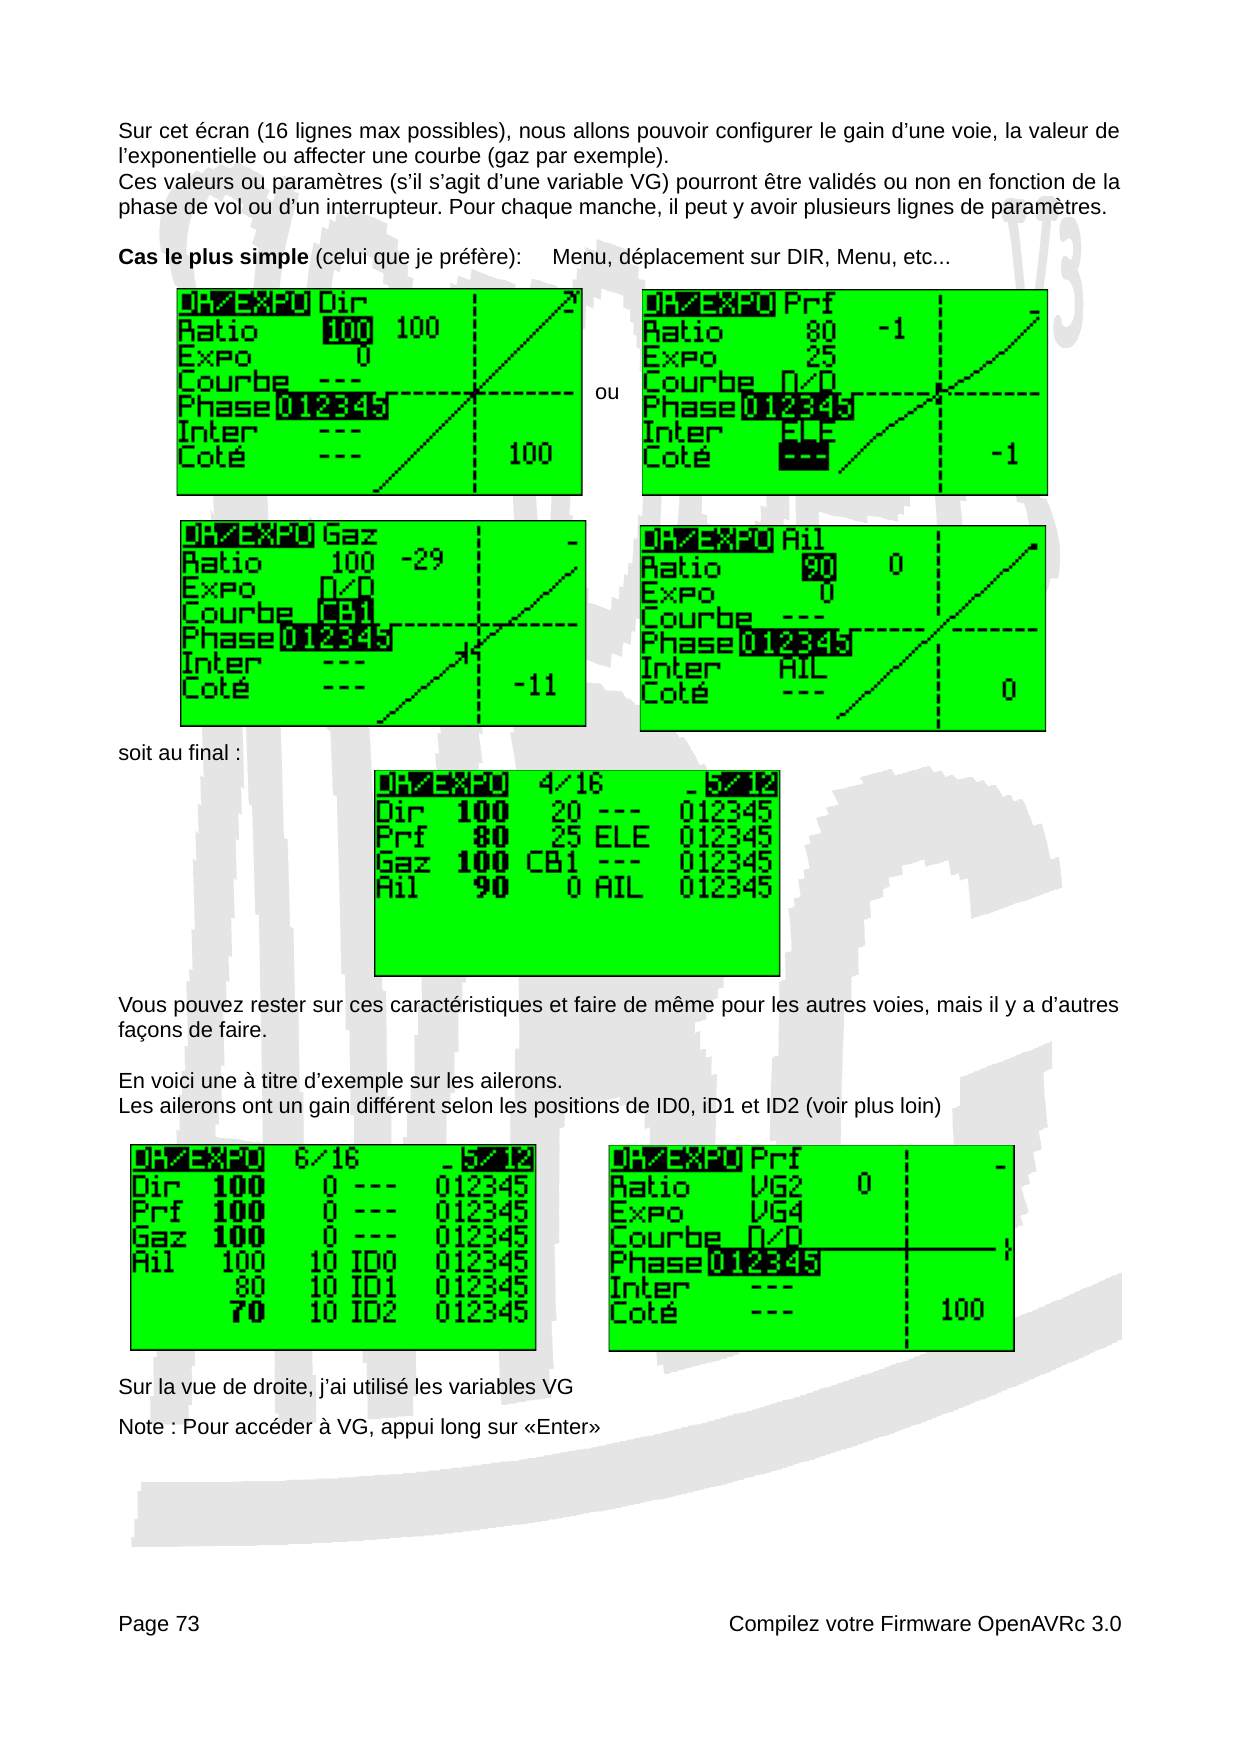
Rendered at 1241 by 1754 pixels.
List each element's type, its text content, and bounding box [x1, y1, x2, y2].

text Note : Pour accéder à VG, appui long sur «Enter» [118, 1414, 1122, 1439]
picture [374, 770, 781, 977]
text En voici une à titre d’exemple sur les ailerons. [118, 1067, 1122, 1093]
picture [608, 1145, 1015, 1352]
picture [642, 289, 1049, 496]
text Sur cet écran (16 lignes max possibles), nous allons pouvoir configurer le gain d’une voie, la valeur de l’exponentielle ou affecter une courbe (gaz par exemple). [118, 118, 1122, 168]
text Cas le plus simple (celui que je préfère): Menu, déplacement sur DIR, Menu, etc... [118, 244, 1122, 269]
text Vous pouvez rester sur ces caractéristiques et faire de même pour les autres voies, mais il y a d’autres façons de faire. [118, 992, 1122, 1042]
text [118, 378, 176, 404]
text Sur la vue de droite, j’ai utilisé les variables VG [118, 1374, 1122, 1399]
text ou [583, 378, 642, 404]
picture [130, 1144, 537, 1351]
text Ces valeurs ou paramètres (s’il s’agit d’une variable VG) pourront être validés ou non en fonction de la phase de vol ou d’un interrupteur. Pour chaque manche, il peut y avoir plusieurs lignes de paramètres. [118, 168, 1122, 219]
text Les ailerons ont un gain différent selon les positions de ID0, iD1 et ID2 (voir plus loin) [118, 1093, 1122, 1118]
text [1049, 378, 1122, 404]
picture [180, 520, 587, 727]
picture [639, 525, 1047, 732]
picture [176, 288, 583, 496]
text soit au final : [118, 740, 1122, 765]
